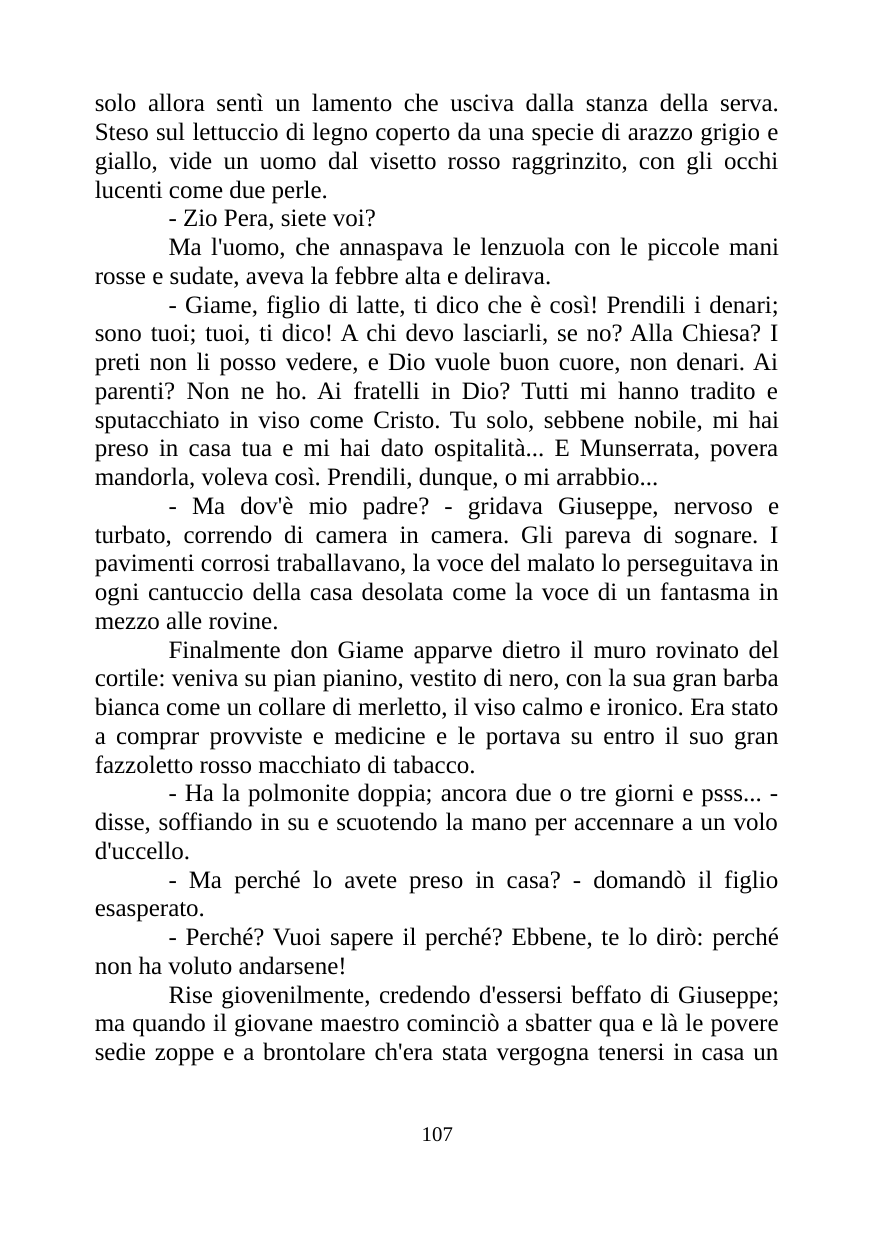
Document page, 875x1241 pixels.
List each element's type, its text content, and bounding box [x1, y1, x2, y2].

text - Ma dov'è mio padre? - gridava Giuseppe, nervoso e turbato, correndo di camera in camera. Gli pareva di sognare. I pavimenti corrosi traballavano, la voce del malato lo perseguitava in ogni cantuccio della casa desolata come la voce di un fantasma in mezzo alle rovine. [94, 491, 779, 635]
text solo allora sentì un lamento che usciva dalla stanza della serva. Steso sul lettuccio di legno coperto da una specie di arazzo grigio e giallo, vide un uomo dal visetto rosso raggrinzito, con gli occhi lucenti come due perle. [94, 88, 779, 203]
text - Perché? Vuoi sapere il perché? Ebbene, te lo dirò: perché non ha voluto andarsene! [94, 922, 779, 980]
text - Ma perché lo avete preso in casa? - domandò il figlio esasperato. [94, 865, 779, 922]
text Ma l'uomo, che annaspava le lenzuola con le piccole mani rosse e sudate, aveva la febbre alta e delirava. [94, 232, 779, 290]
text Rise giovenilmente, credendo d'essersi beffato di Giuseppe; ma quando il giovane maestro cominciò a sbatter qua e là le povere sedie zoppe e a brontolare ch'era stata vergogna tenersi in casa un [94, 980, 779, 1066]
text - Ha la polmonite doppia; ancora due o tre giorni e psss... - disse, soffiando in su e scuotendo la mano per accennare a un volo d'uccello. [94, 778, 779, 865]
text - Giame, figlio di latte, ti dico che è così! Prendili i denari; sono tuoi; tuoi, ti dico! A chi devo lasciarli, se no? Alla Chiesa? I preti non li posso vedere, e Dio vuole buon cuore, non denari. Ai parenti? Non ne ho. Ai fratelli in Dio? Tutti mi hanno tradito e sputacchiato in viso come Cristo. Tu solo, sebbene nobile, mi hai preso in casa tua e mi hai dato ospitalità... E Munserrata, povera mandorla, voleva così. Prendili, dunque, o mi arrabbio... [94, 290, 779, 491]
text Finalmente don Giame apparve dietro il muro rovinato del cortile: veniva su pian pianino, vestito di nero, con la sua gran barba bianca come un collare di merletto, il viso calmo e ironico. Era stato a comprar provviste e medicine e le portava su entro il suo gran fazzoletto rosso macchiato di tabacco. [94, 635, 779, 778]
text - Zio Pera, siete voi? [94, 203, 779, 232]
